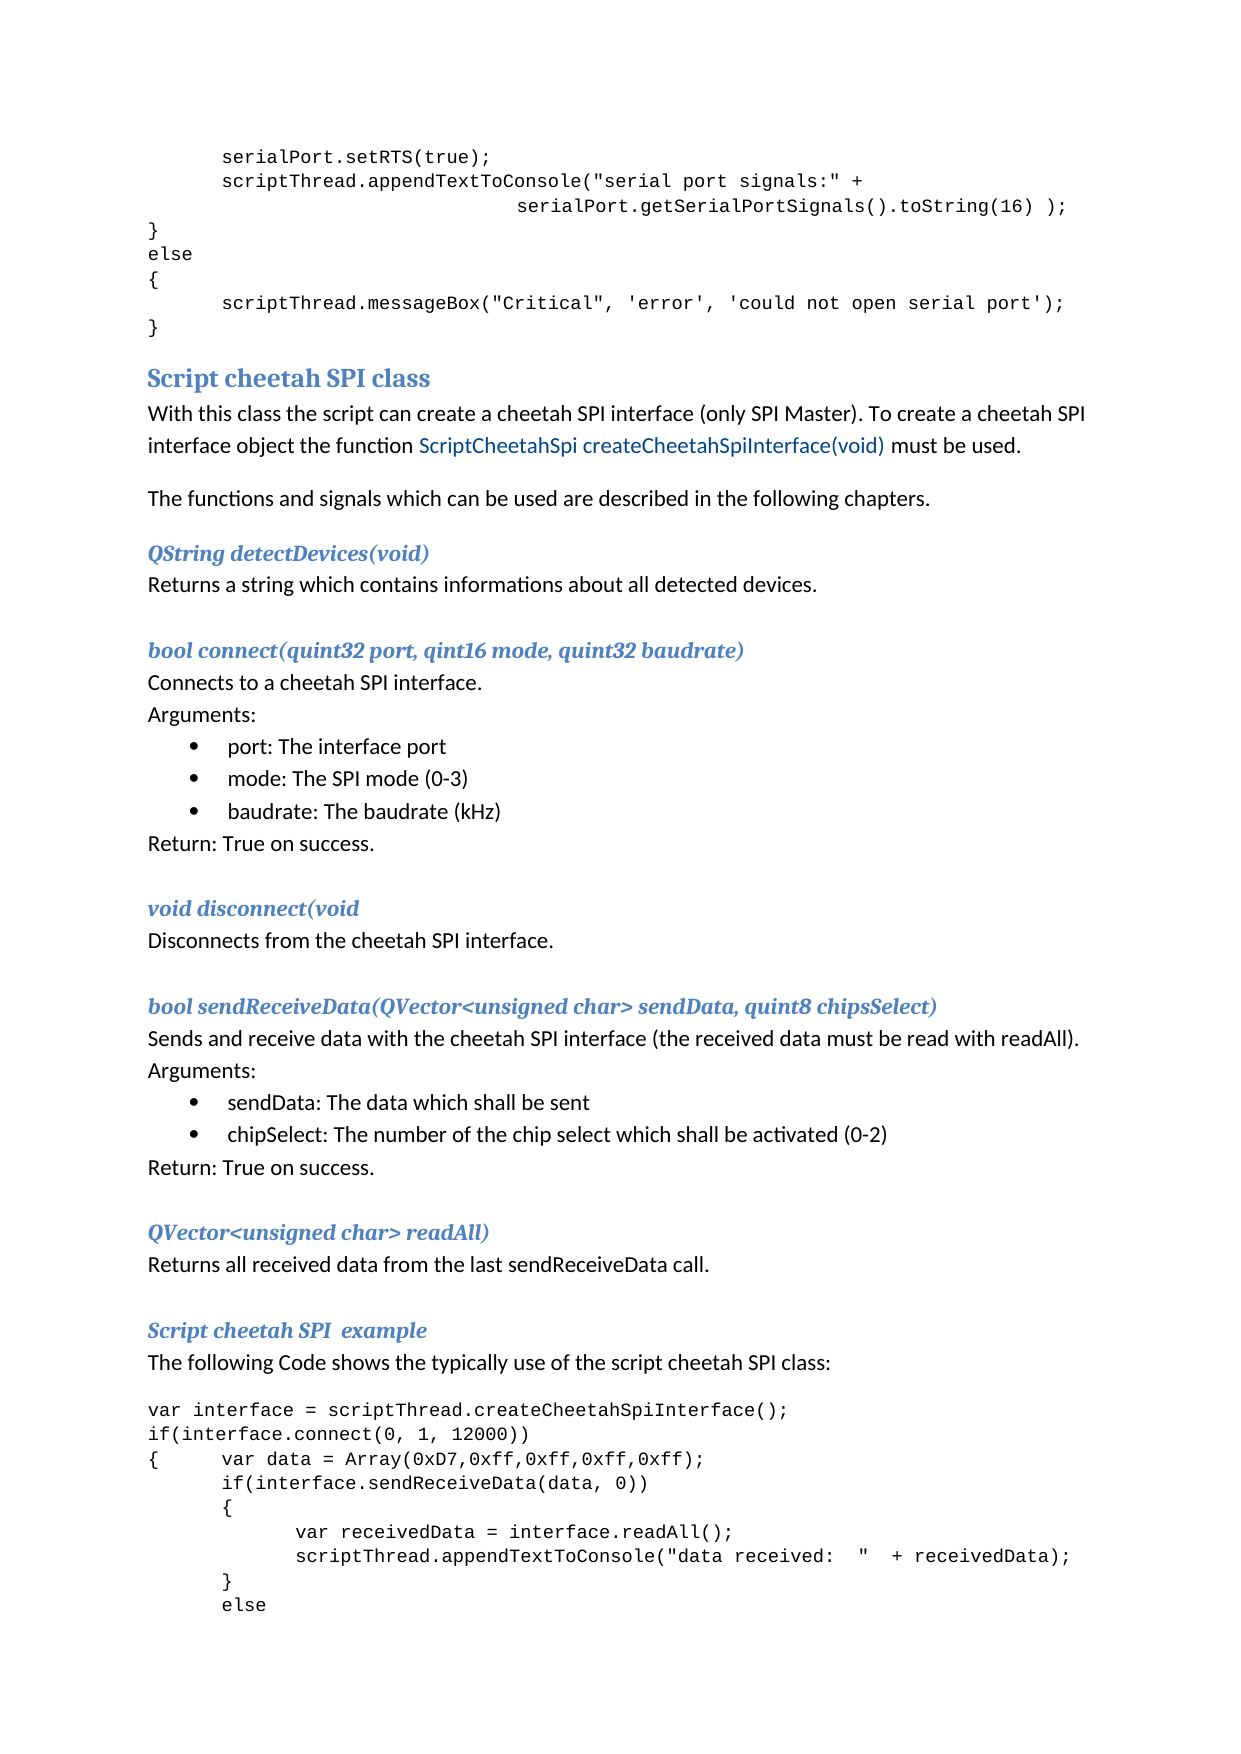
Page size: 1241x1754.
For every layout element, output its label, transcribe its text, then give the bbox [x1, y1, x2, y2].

text { [74, 1498, 1093, 1519]
text serialPort.setRTS(true); [148, 148, 1093, 169]
list mode: The SPI mode (0-3) [190, 764, 1093, 793]
text var interface = scriptThread.createCheetahSpiInterface(); [148, 1401, 1093, 1422]
text } [148, 221, 1093, 242]
text The functions and signals which can be used are described in the following chapters. [148, 484, 1093, 512]
text { [148, 269, 1093, 291]
text Arguments: [148, 700, 1093, 728]
list sendData: The data which shall be sent [190, 1088, 1093, 1116]
text } [74, 1571, 1093, 1593]
list baudrate: The baudrate (kHz) [190, 797, 1093, 825]
text Return: True on success. [148, 829, 1093, 857]
text Sends and receive data with the cheetah SPI interface (the received data must be read with readAll). [148, 1024, 1093, 1052]
text Disconnects from the cheetah SPI interface. [148, 926, 1093, 954]
list chipSelect: The number of the chip select which shall be activated (0-2) [190, 1121, 1093, 1148]
text scriptThread.appendTextToConsole("serial port signals:" + serialPort.getSerialPortSignals().toString(16) ); [221, 172, 1093, 218]
text if(interface.connect(0, 1, 12000)) [74, 1425, 1093, 1446]
text Arguments: [148, 1056, 1093, 1084]
text The following Code shows the typically use of the script cheetah SPI class: [148, 1348, 1093, 1376]
subtitle Script cheetah SPI example [148, 1317, 1093, 1344]
text scriptThread.messageBox("Critical", 'error', 'could not open serial port'); [148, 294, 1093, 315]
list port: The interface port [190, 732, 1093, 760]
text Return: True on success. [148, 1153, 1093, 1181]
text else [74, 1596, 1093, 1617]
text scriptThread.appendTextToConsole("data received: " + receivedData); [74, 1547, 1093, 1568]
text } [148, 318, 1093, 339]
text With this class the script can create a cheetah SPI interface (only SPI Master). To create a cheetah SPI interface object the function ScriptCheetahSpi createCheetahSpiInterface(void) must be used. [148, 399, 1093, 459]
subtitle void disconnect(void [148, 896, 1093, 923]
text { var data = Array(0xD7,0xff,0xff,0xff,0xff); [74, 1449, 1093, 1471]
text Returns all received data from the last sendReceiveData call. [148, 1250, 1093, 1278]
subtitle Script cheetah SPI class [148, 363, 1093, 394]
text else [148, 245, 1093, 266]
text Connects to a cheetah SPI interface. [148, 668, 1093, 696]
subtitle QString detectDevices(void) [148, 540, 1093, 567]
subtitle bool sendReceiveData(QVector<unsigned char> sendData, quint8 chipsSelect) [148, 994, 1093, 1020]
text if(interface.sendReceiveData(data, 0)) [74, 1474, 1093, 1495]
text var receivedData = interface.readAll(); [74, 1523, 1093, 1544]
subtitle bool connect(quint32 port, qint16 mode, quint32 baudrate) [148, 638, 1093, 664]
subtitle QVector<unsigned char> readAll) [148, 1220, 1093, 1246]
text Returns a string which contains informations about all detected devices. [148, 571, 1093, 598]
